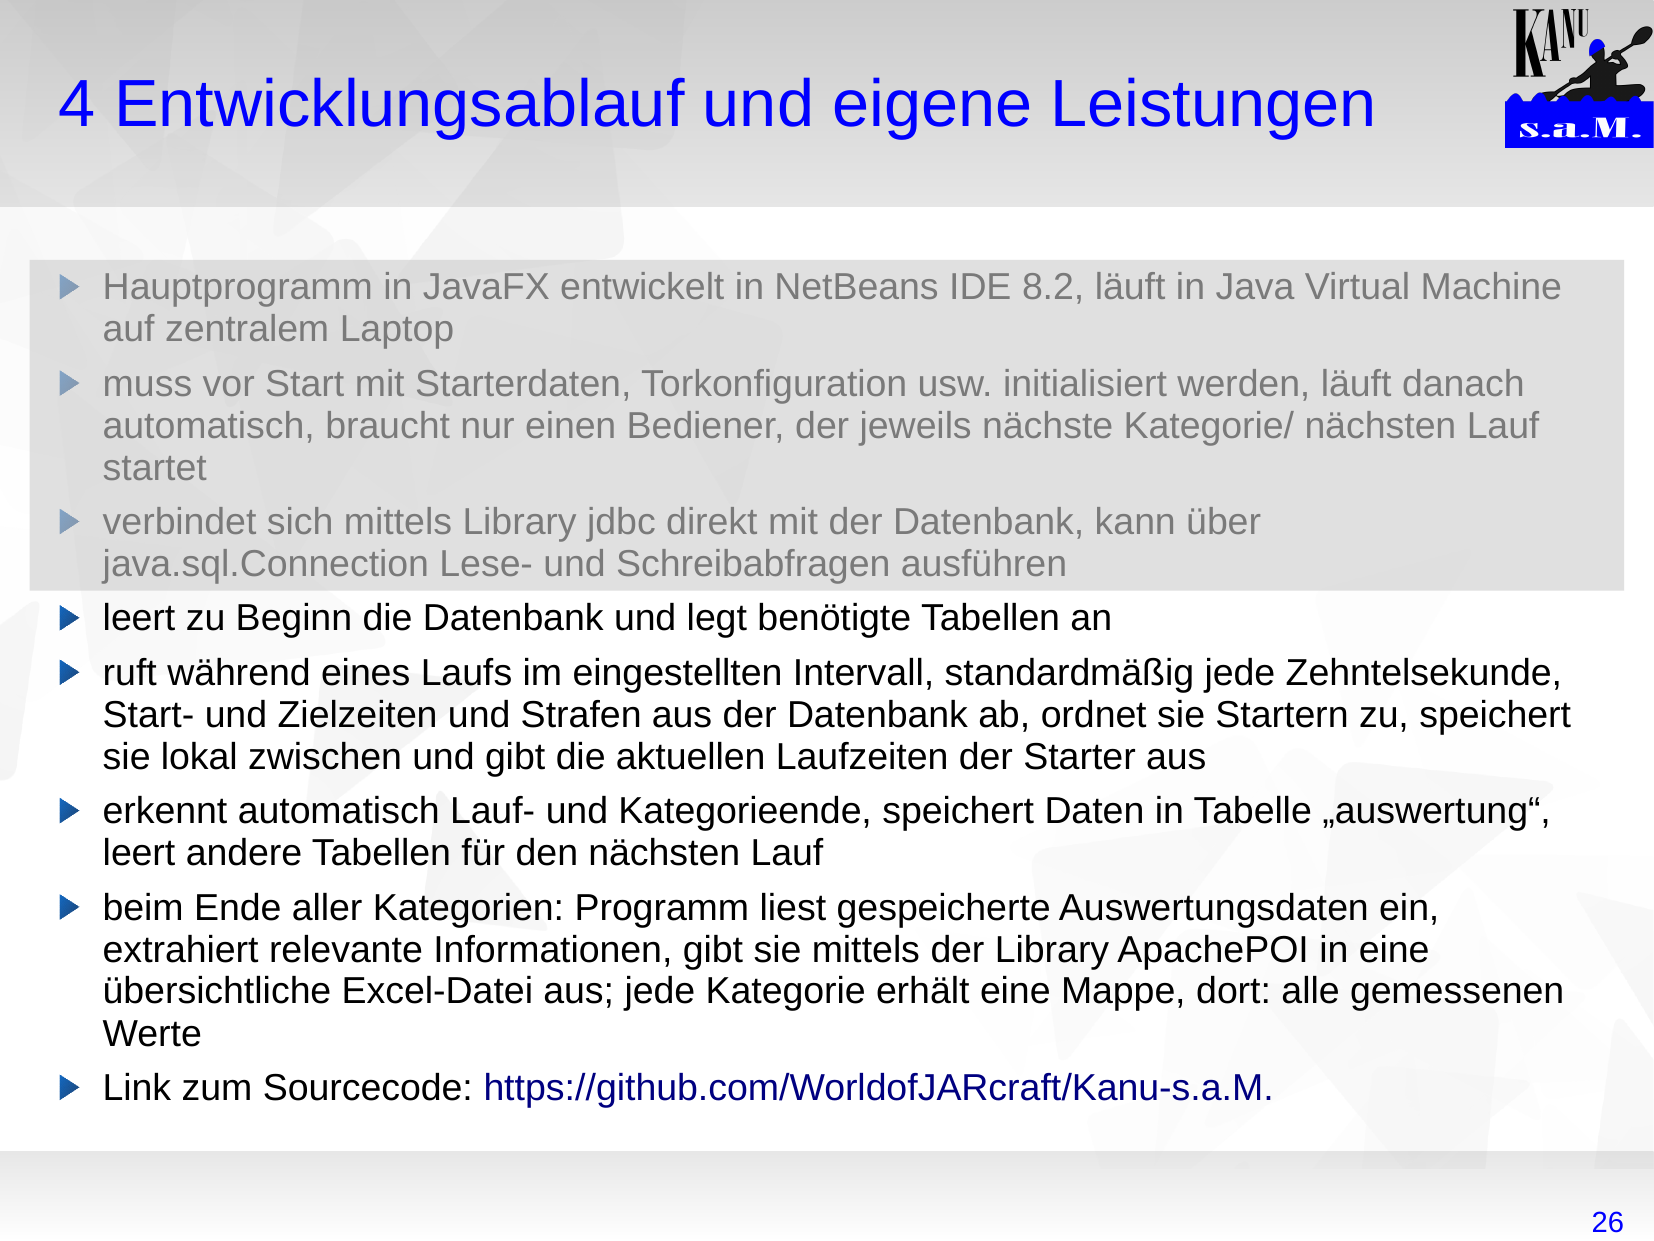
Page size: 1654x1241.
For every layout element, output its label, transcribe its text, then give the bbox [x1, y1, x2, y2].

list Hauptprogramm in JavaFX entwickelt in NetBeans IDE 8.2, läuft in Java Virtual Machine auf zentralem Laptop muss vor Start mit Starterdaten, Torkonfiguration usw. initialisiert werden, läuft danach automatisch, braucht nur einen Bediener, der jeweils nächste Kategorie/ nächsten Lauf startet verbindet sich mittels Library jdbc direkt mit der Datenbank, kann über java.sql.Connection Lese- und Schreibabfragen ausführen leert zu Beginn die Datenbank und legt benötigte Tabellen an ruft während eines Laufs im eingestellten Intervall, standardmäßig jede Zehntelsekunde, Start- und Zielzeiten und Strafen aus der Datenbank ab, ordnet sie Startern zu, speichert sie lokal zwischen und gibt die aktuellen Laufzeiten der Starter aus erkennt automatisch Lauf- und Kategorieende, speichert Daten in Tabelle „auswertung“, leert andere Tabellen für den nächsten Lauf beim Ende aller Kategorien: Programm liest gespeicherte Auswertungsdaten ein, extrahiert relevante Informationen, gibt sie mittels der Library ApachePOI in eine übersichtliche Excel-Datei aus; jede Kategorie erhält eine Mappe, dort: alle gemessenen Werte Link zum Sourcecode: https://github.com/WorldofJARcraft/Kanu-s.a.M. [59, 591, 1595, 1067]
text_box [29, 259, 1625, 591]
picture [1505, 0, 1654, 148]
picture [915, 548, 1654, 1169]
title 4 Entwicklungsablauf und eigene Leistungen [59, 29, 1595, 178]
picture [0, 0, 783, 931]
